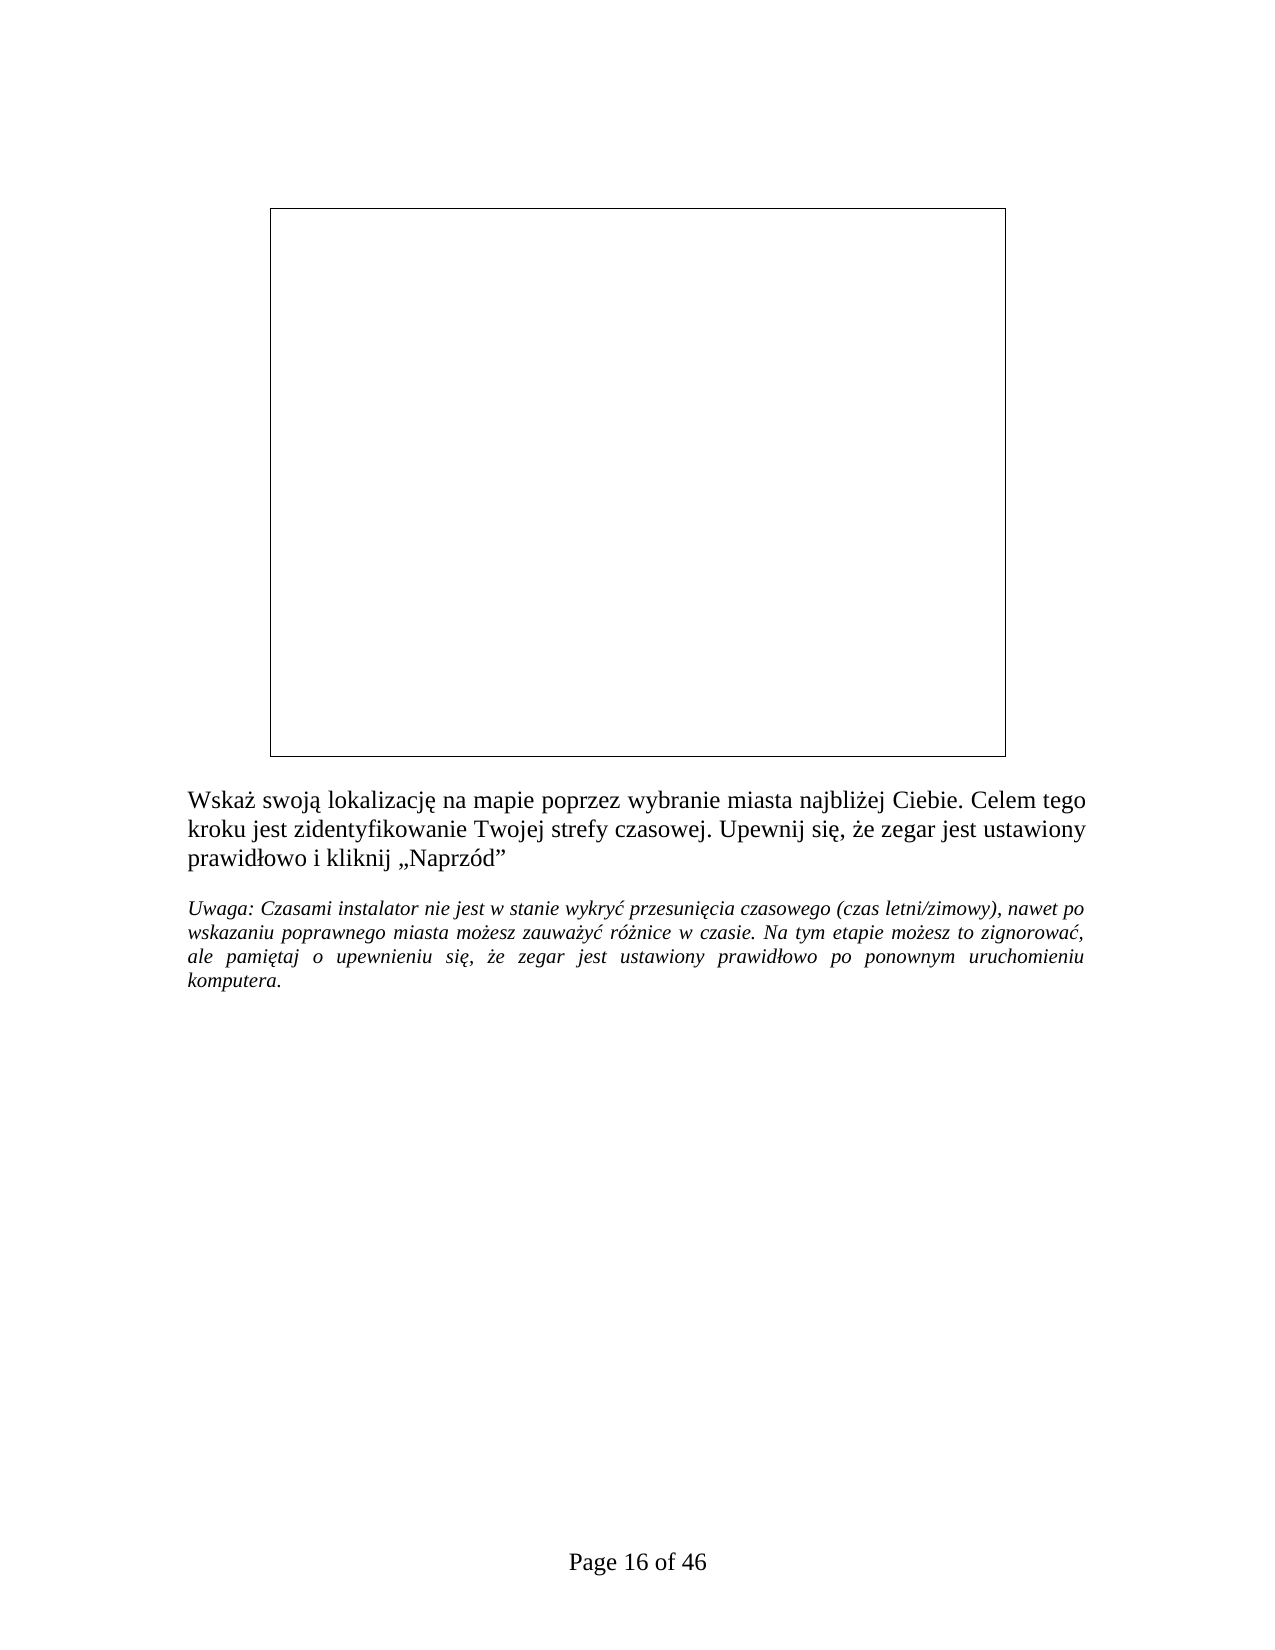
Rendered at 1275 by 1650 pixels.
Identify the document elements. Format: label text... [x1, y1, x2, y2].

text Wskaż swoją lokalizację na mapie poprzez wybranie miasta najbliżej Ciebie. Celem tego kroku jest zidentyfikowanie Twojej strefy czasowej. Upewnij się, że zegar jest ustawiony prawidłowo i kliknij „Naprzód” [187, 785, 1087, 872]
text Uwaga: Czasami instalator nie jest w stanie wykryć przesunięcia czasowego (czas letni/zimowy), nawet po wskazaniu poprawnego miasta możesz zauważyć różnice w czasie. Na tym etapie możesz to zignorować, ale pamiętaj o upewnieniu się, że zegar jest ustawiony prawidłowo po ponownym uruchomieniu komputera. [187, 896, 1087, 992]
